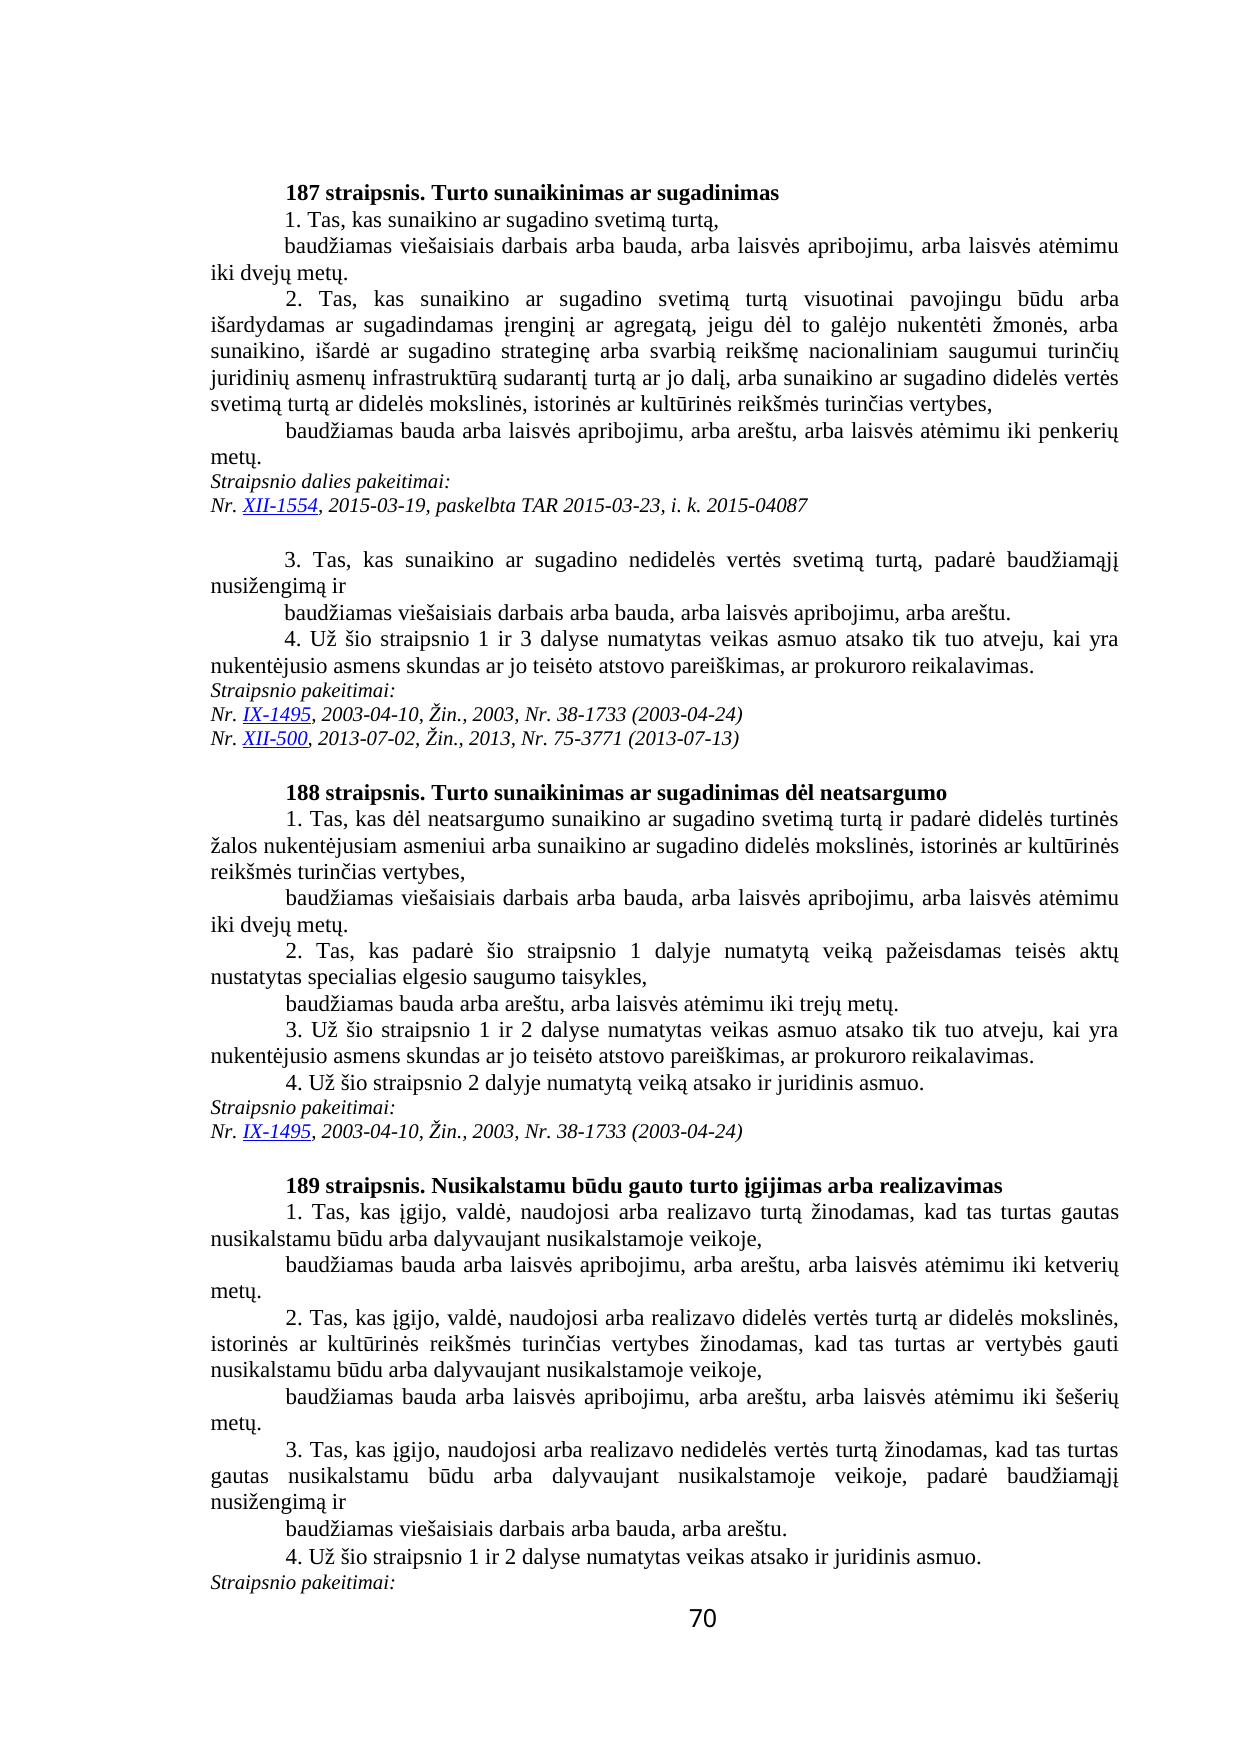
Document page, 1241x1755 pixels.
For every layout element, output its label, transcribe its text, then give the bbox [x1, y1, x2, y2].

text 2. Tas, kas sunaikino ar sugadino svetimą turtą visuotinai pavojingu būdu arba išardydamas ar sugadindamas įrenginį ar agregatą, jeigu dėl to galėjo nukentėti žmonės, arba sunaikino, išardė ar sugadino strateginę arba svarbią reikšmę nacionaliniam saugumui turinčių juridinių asmenų infrastruktūrą sudarantį turtą ar jo dalį, arba sunaikino ar sugadino didelės vertės svetimą turtą ar didelės mokslinės, istorinės ar kultūrinės reikšmės turinčias vertybes, [210, 285, 1120, 417]
text 3. Už šio straipsnio 1 ir 2 dalyse numatytas veikas asmuo atsako tik tuo atveju, kai yra nukentėjusio asmens skundas ar jo teisėto atstovo pareiškimas, ar prokuroro reikalavimas. [210, 1016, 1120, 1069]
text baudžiamas viešaisiais darbais arba bauda, arba laisvės apribojimu, arba laisvės atėmimu iki dvejų metų. [210, 884, 1120, 937]
text Straipsnio pakeitimai: [210, 1570, 1120, 1594]
text Straipsnio dalies pakeitimai: [210, 469, 1120, 493]
text 187 straipsnis. Turto sunaikinimas ar sugadinimas [210, 179, 1120, 206]
text 1. Tas, kas dėl neatsargumo sunaikino ar sugadino svetimą turtą ir padarė didelės turtinės žalos nukentėjusiam asmeniui arba sunaikino ar sugadino didelės mokslinės, istorinės ar kultūrinės reikšmės turinčias vertybes, [210, 805, 1120, 884]
text Nr. XII-1554, 2015-03-19, paskelbta TAR 2015-03-23, i. k. 2015-04087 [210, 493, 1120, 517]
text 189 straipsnis. Nusikalstamu būdu gauto turto įgijimas arba realizavimas [210, 1172, 1120, 1198]
text baudžiamas bauda arba areštu, arba laisvės atėmimu iki trejų metų. [210, 990, 1120, 1016]
text 3. Tas, kas įgijo, naudojosi arba realizavo nedidelės vertės turtą žinodamas, kad tas turtas gautas nusikalstamu būdu arba dalyvaujant nusikalstamoje veikoje, padarė baudžiamąjį nusižengimą ir [210, 1436, 1120, 1515]
text Nr. XII-500, 2013-07-02, Žin., 2013, Nr. 75-3771 (2013-07-13) [210, 726, 1120, 750]
text 2. Tas, kas įgijo, valdė, naudojosi arba realizavo didelės vertės turtą ar didelės mokslinės, istorinės ar kultūrinės reikšmės turinčias vertybes žinodamas, kad tas turtas ar vertybės gauti nusikalstamu būdu arba dalyvaujant nusikalstamoje veikoje, [210, 1304, 1120, 1383]
text 1. Tas, kas įgijo, valdė, naudojosi arba realizavo turtą žinodamas, kad tas turtas gautas nusikalstamu būdu arba dalyvaujant nusikalstamoje veikoje, [210, 1198, 1120, 1251]
text 188 straipsnis. Turto sunaikinimas ar sugadinimas dėl neatsargumo [210, 779, 1120, 805]
text baudžiamas viešaisiais darbais arba bauda, arba laisvės apribojimu, arba areštu. [210, 599, 1120, 625]
text baudžiamas viešaisiais darbais arba bauda, arba laisvės apribojimu, arba laisvės atėmimu iki dvejų metų. [210, 232, 1120, 285]
text baudžiamas viešaisiais darbais arba bauda, arba areštu. [210, 1515, 1120, 1541]
text baudžiamas bauda arba laisvės apribojimu, arba areštu, arba laisvės atėmimu iki ketverių metų. [210, 1251, 1120, 1304]
text baudžiamas bauda arba laisvės apribojimu, arba areštu, arba laisvės atėmimu iki šešerių metų. [210, 1383, 1120, 1436]
text 4. Už šio straipsnio 2 dalyje numatytą veiką atsako ir juridinis asmuo. [210, 1069, 1120, 1095]
text Straipsnio pakeitimai: [210, 1095, 1120, 1119]
text Nr. IX-1495, 2003-04-10, Žin., 2003, Nr. 38-1733 (2003-04-24) [210, 702, 1120, 726]
text 3. Tas, kas sunaikino ar sugadino nedidelės vertės svetimą turtą, padarė baudžiamąjį nusižengimą ir [210, 546, 1120, 599]
text 1. Tas, kas sunaikino ar sugadino svetimą turtą, [210, 206, 1120, 232]
text Straipsnio pakeitimai: [210, 678, 1120, 702]
text Nr. IX-1495, 2003-04-10, Žin., 2003, Nr. 38-1733 (2003-04-24) [210, 1119, 1120, 1143]
text 2. Tas, kas padarė šio straipsnio 1 dalyje numatytą veiką pažeisdamas teisės aktų nustatytas specialias elgesio saugumo taisykles, [210, 937, 1120, 990]
text 4. Už šio straipsnio 1 ir 2 dalyse numatytas veikas atsako ir juridinis asmuo. [210, 1541, 1120, 1570]
text baudžiamas bauda arba laisvės apribojimu, arba areštu, arba laisvės atėmimu iki penkerių metų. [210, 417, 1120, 469]
text 4. Už šio straipsnio 1 ir 3 dalyse numatytas veikas asmuo atsako tik tuo atveju, kai yra nukentėjusio asmens skundas ar jo teisėto atstovo pareiškimas, ar prokuroro reikalavimas. [210, 625, 1120, 678]
